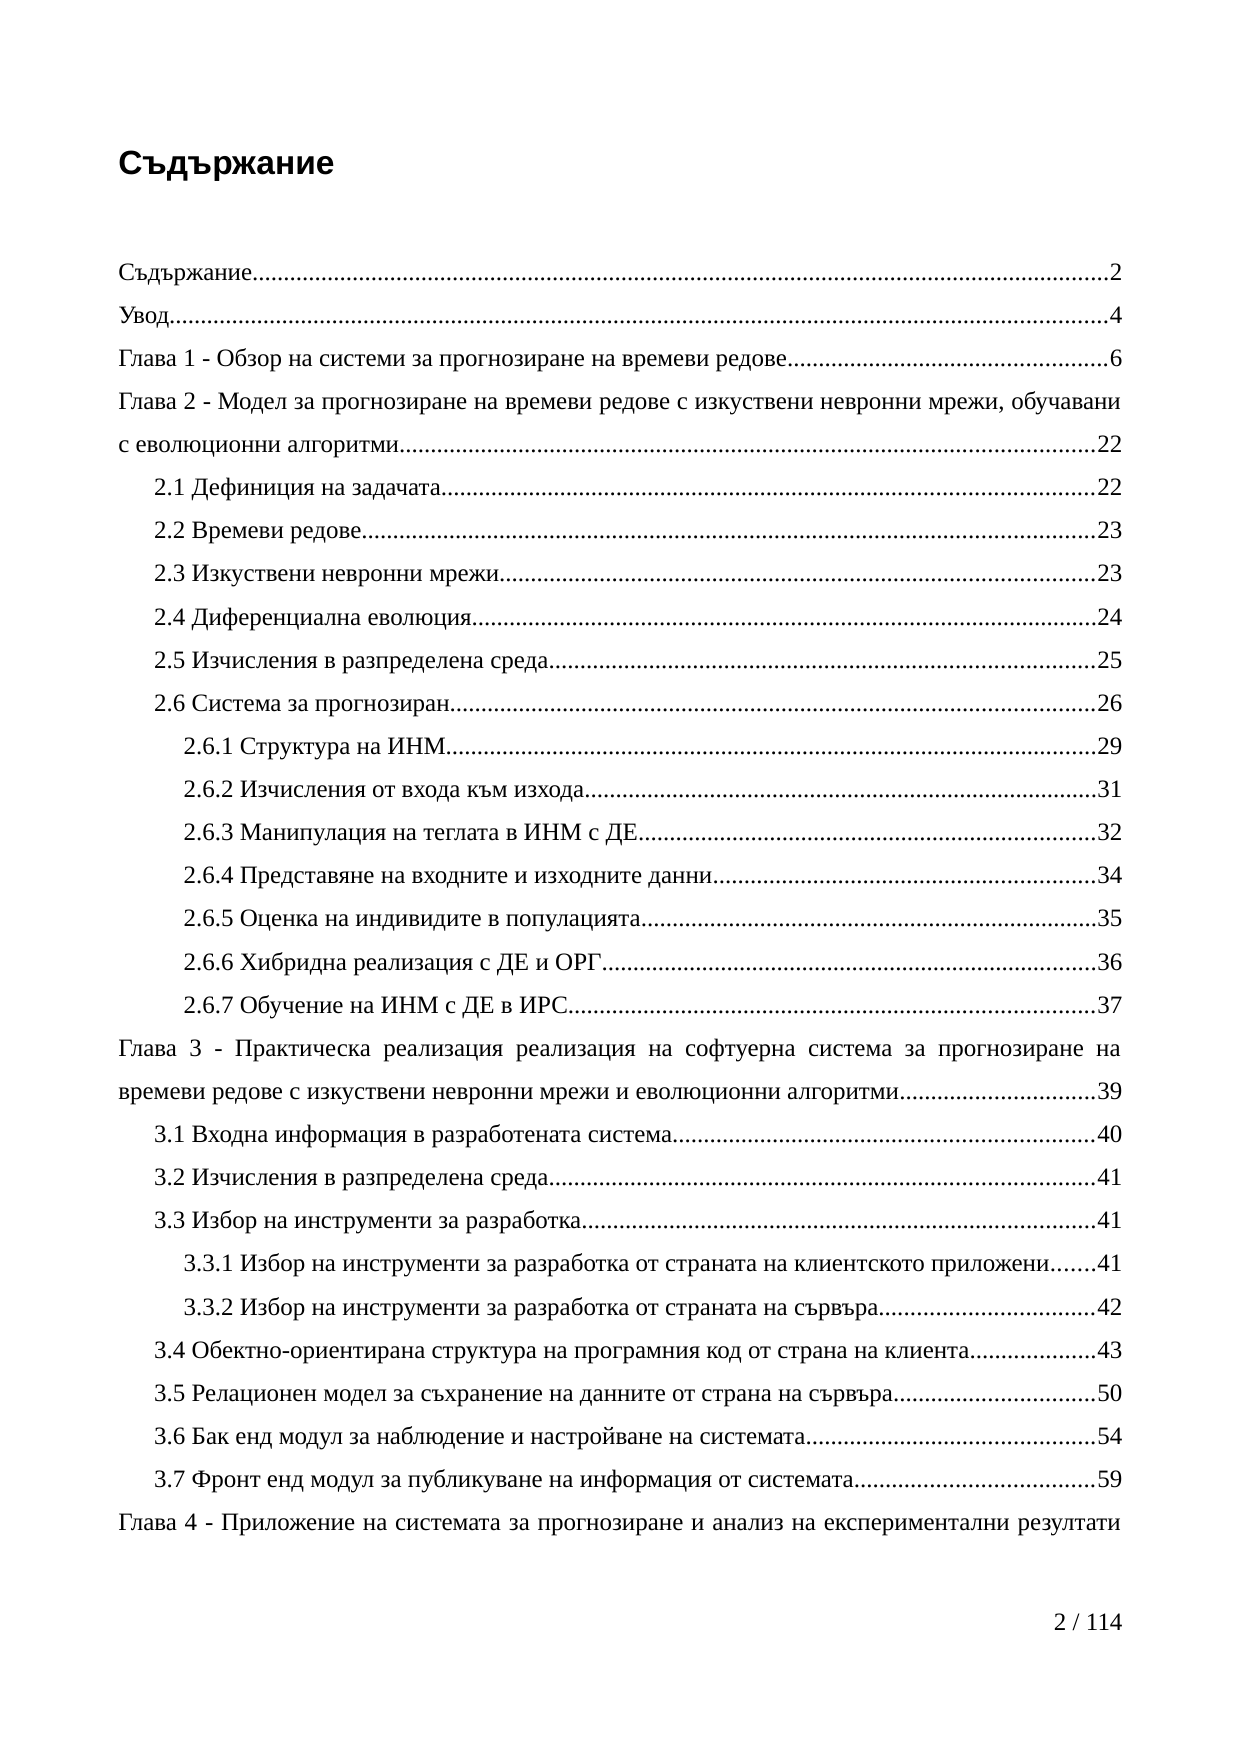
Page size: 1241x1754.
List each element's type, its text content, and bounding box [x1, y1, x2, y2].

text Съдържание 2 [118, 257, 1122, 285]
subtitle Съдържание [118, 143, 1122, 182]
text 2.6.5 Оценка на индивидите в популацията 35 [177, 903, 1122, 932]
text 2.6.6 Хибридна реализация с ДЕ и ОРГ 36 [177, 947, 1122, 975]
text 3.4 Обектно-ориентирана структура на програмния код от страна на клиента 43 [148, 1335, 1122, 1363]
text 2.6.4 Представяне на входните и изходните данни 34 [177, 860, 1122, 889]
text 2.6.7 Обучение на ИНМ с ДЕ в ИРС 37 [177, 990, 1122, 1018]
text Глава 1 - Обзор на системи за прогнозиране на времеви редове 6 [118, 343, 1122, 372]
text 3.2 Изчисления в разпределена среда 41 [148, 1162, 1122, 1191]
text Увод 4 [118, 300, 1122, 328]
text 2.5 Изчисления в разпределена среда 25 [148, 645, 1122, 673]
text 3.1 Входна информация в разработената система 40 [148, 1119, 1122, 1148]
text 3.3.2 Избор на инструменти за разработка от страната на сървъра 42 [177, 1292, 1122, 1320]
text Глава 4 - Приложение на системата за прогнозиране и анализ на експериментални резултати 63 [118, 1507, 1122, 1536]
text 2.6 Система за прогнозиран 26 [148, 688, 1122, 717]
text 2.6.2 Изчисления от входа към изхода 31 [177, 774, 1122, 803]
text 2.3 Изкуствени невронни мрежи 23 [148, 558, 1122, 587]
text 3.6 Бак енд модул за наблюдение и настройване на системата 54 [148, 1421, 1122, 1450]
text 2.6.3 Манипулация на теглата в ИНМ с ДЕ 32 [177, 817, 1122, 846]
text 2.2 Времеви редове 23 [148, 515, 1122, 544]
text 3.3 Избор на инструменти за разработка 41 [148, 1205, 1122, 1234]
text 3.5 Релационен модел за съхранение на данните от страна на сървъра 50 [148, 1378, 1122, 1407]
text Глава 2 - Модел за прогнозиране на времеви редове с изкуствени невронни мрежи, обучавани с еволюционни алгоритми 22 [118, 386, 1122, 458]
text 2.4 Диференциална еволюция 24 [148, 602, 1122, 630]
text 2.6.1 Структура на ИНМ 29 [177, 731, 1122, 760]
text Глава 3 - Практическа реализация реализация на софтуерна система за прогнозиране на времеви редове с изкуствени невронни мрежи и еволюционни алгоритми 39 [118, 1033, 1122, 1105]
text 2.1 Дефиниция на задачата 22 [148, 472, 1122, 501]
text 3.3.1 Избор на инструменти за разработка от страната на клиентското приложени 41 [177, 1248, 1122, 1277]
text 3.7 Фронт енд модул за публикуване на информация от системата 59 [148, 1464, 1122, 1493]
